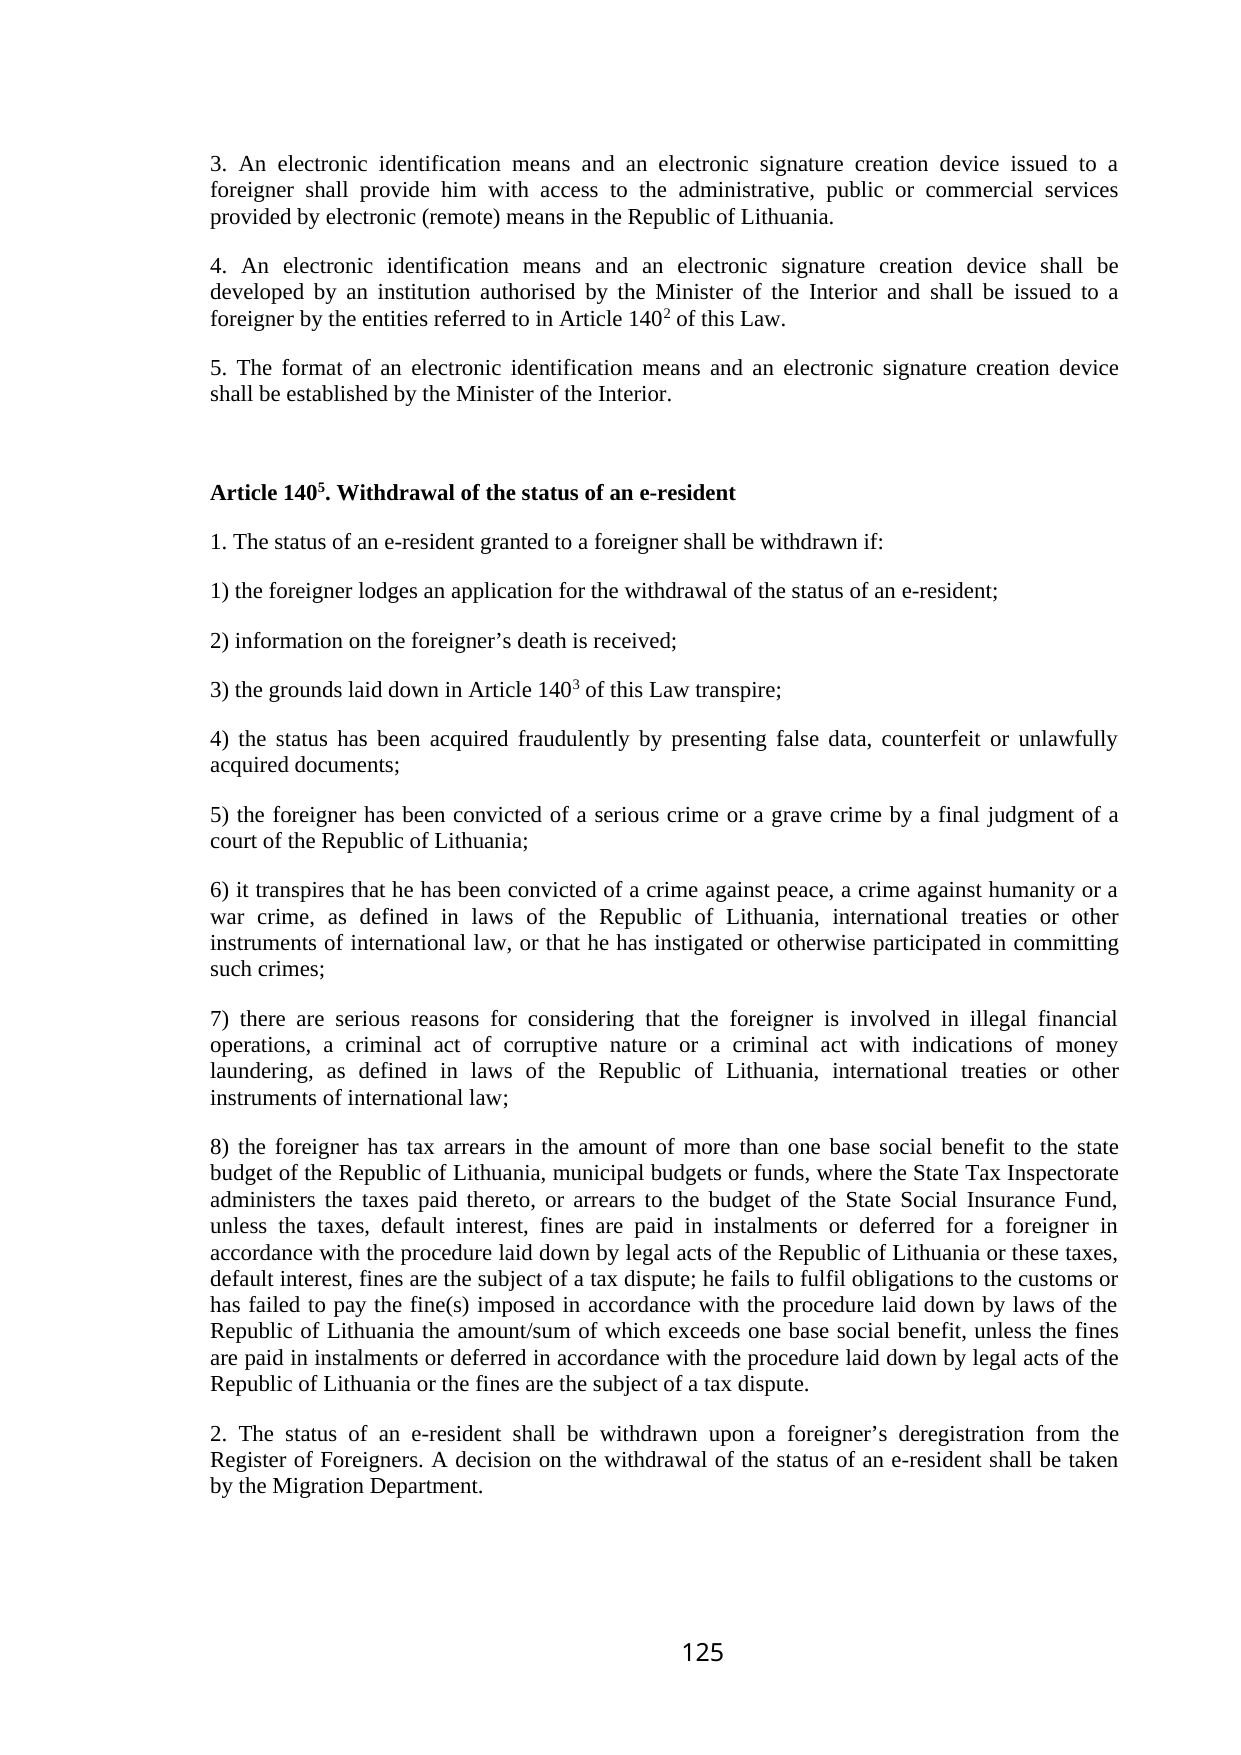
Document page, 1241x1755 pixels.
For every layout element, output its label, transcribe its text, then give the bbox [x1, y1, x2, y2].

text 1) the foreigner lodges an application for the withdrawal of the status of an e-resident; [210, 577, 1120, 604]
text 1. The status of an e-resident granted to a foreigner shall be withdrawn if: [210, 528, 1120, 554]
text 8) the foreigner has tax arrears in the amount of more than one base social benefit to the state budget of the Republic of Lithuania, municipal budgets or funds, where the State Tax Inspectorate administers the taxes paid thereto, or arrears to the budget of the State Social Insurance Fund, unless the taxes, default interest, fines are paid in instalments or deferred for a foreigner in accordance with the procedure laid down by legal acts of the Republic of Lithuania or these taxes, default interest, fines are the subject of a tax dispute; he fails to fulfil obligations to the customs or has failed to pay the fine(s) imposed in accordance with the procedure laid down by laws of the Republic of Lithuania the amount/sum of which exceeds one base social benefit, unless the fines are paid in instalments or deferred in accordance with the procedure laid down by legal acts of the Republic of Lithuania or the fines are the subject of a tax dispute. [210, 1133, 1120, 1397]
text Article 1405. Withdrawal of the status of an e-resident [210, 479, 1120, 505]
text 5) the foreigner has been convicted of a serious crime or a grave crime by a final judgment of a court of the Republic of Lithuania; [210, 801, 1120, 853]
text 6) it transpires that he has been convicted of a crime against peace, a crime against humanity or a war crime, as defined in laws of the Republic of Lithuania, international treaties or other instruments of international law, or that he has instigated or otherwise participated in committing such crimes; [210, 876, 1120, 982]
text 2. The status of an e-resident shall be withdrawn upon a foreigner’s deregistration from the Register of Foreigners. A decision on the withdrawal of the status of an e-resident shall be taken by the Migration Department. [210, 1419, 1120, 1499]
text 7) there are serious reasons for considering that the foreigner is involved in illegal financial operations, a criminal act of corruptive nature or a criminal act with indications of money laundering, as defined in laws of the Republic of Lithuania, international treaties or other instruments of international law; [210, 1005, 1120, 1110]
text 2) information on the foreigner’s death is received; [210, 627, 1120, 653]
text 4. An electronic identification means and an electronic signature creation device shall be developed by an institution authorised by the Minister of the Interior and shall be issued to a foreigner by the entities referred to in Article 1402 of this Law. [210, 252, 1120, 331]
text 5. The format of an electronic identification means and an electronic signature creation device shall be established by the Minister of the Interior. [210, 354, 1120, 407]
text 4) the status has been acquired fraudulently by presenting false data, counterfeit or unlawfully acquired documents; [210, 725, 1120, 778]
text 3. An electronic identification means and an electronic signature creation device issued to a foreigner shall provide him with access to the administrative, public or commercial services provided by electronic (remote) means in the Republic of Lithuania. [210, 150, 1120, 229]
text 3) the grounds laid down in Article 1403 of this Law transpire; [210, 676, 1120, 702]
